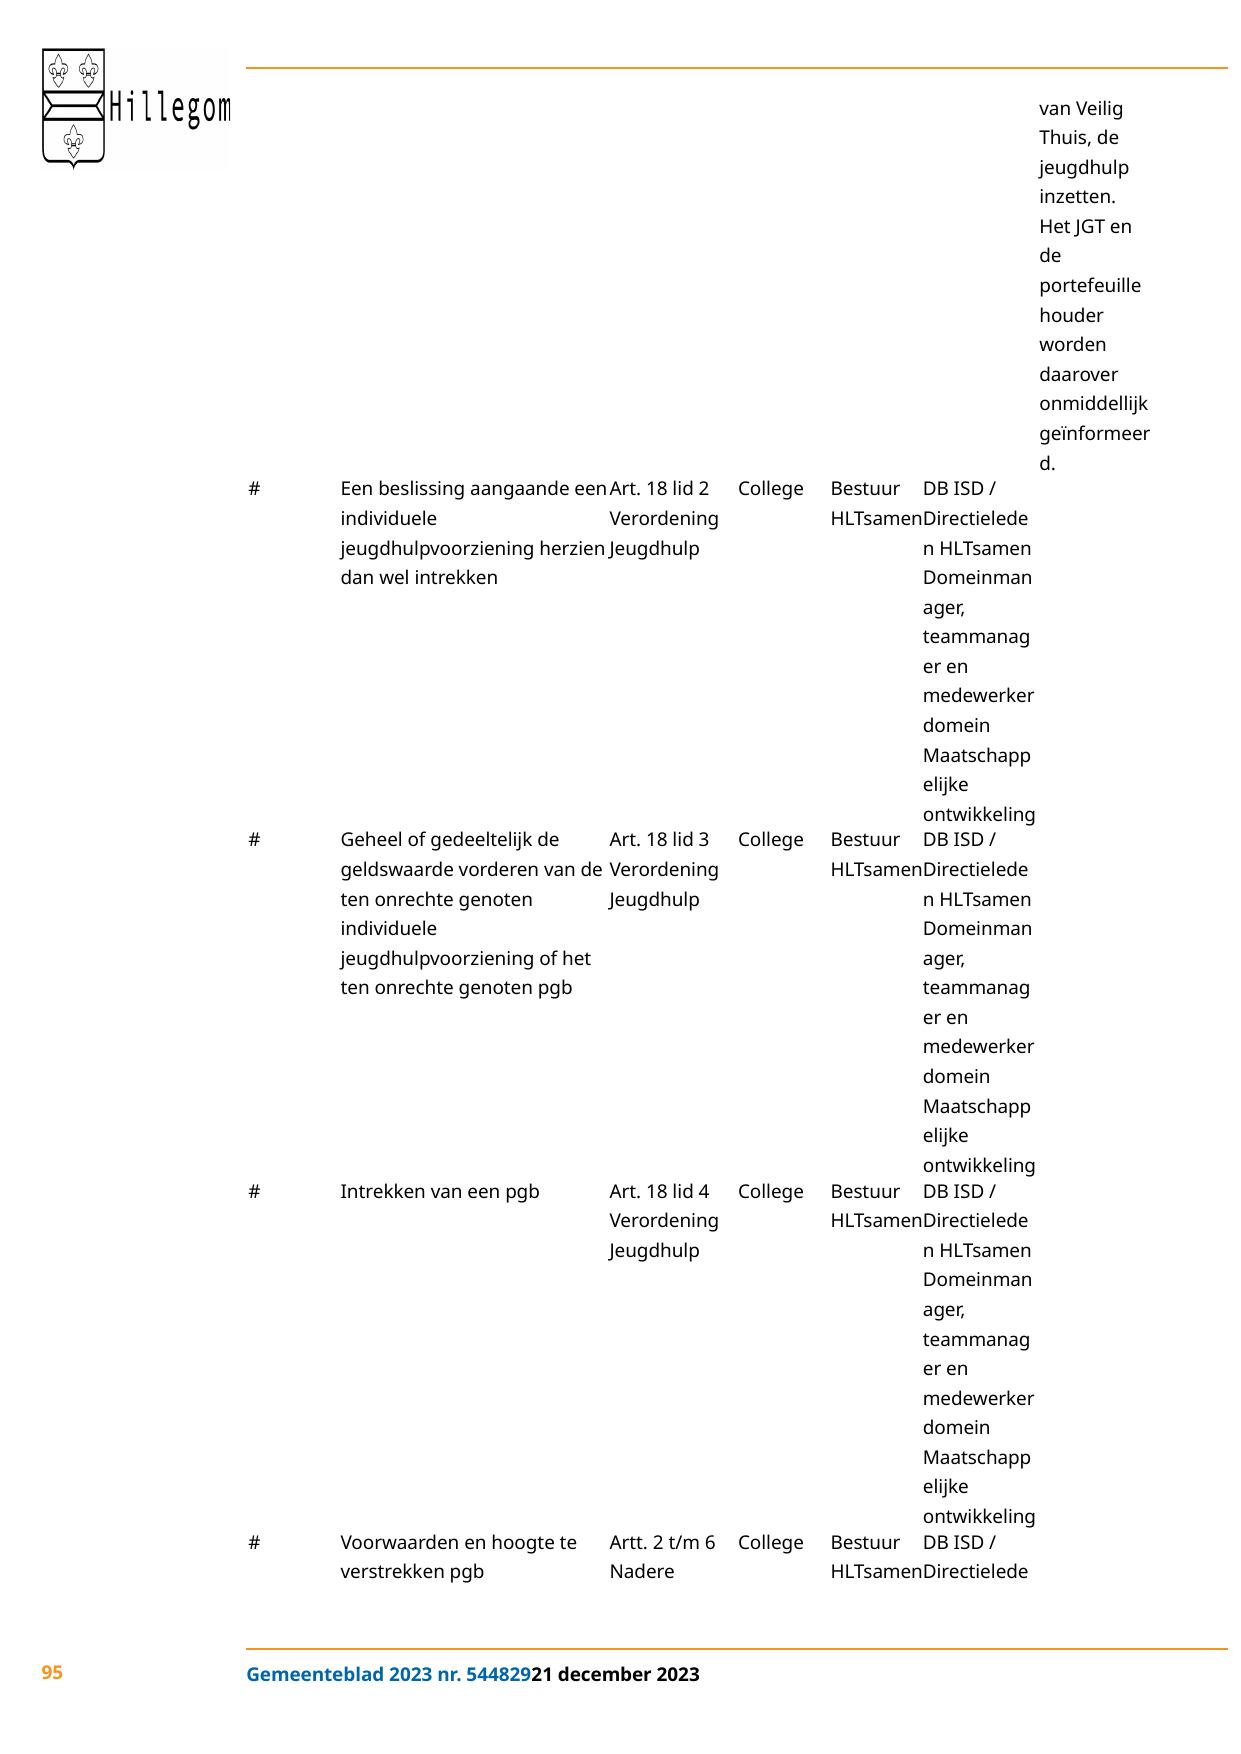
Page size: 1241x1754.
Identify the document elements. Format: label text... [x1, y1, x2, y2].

table_cell College [738, 1178, 830, 1529]
table_cell [830, 95, 923, 476]
table_cell [248, 95, 340, 476]
table_cell # [248, 1529, 340, 1584]
table_cell Bestuur HLTsamen [830, 476, 923, 827]
table_cell Art. 18 lid 3 Verordening Jeugdhulp [609, 827, 738, 1178]
table_cell Art. 18 lid 4 Verordening Jeugdhulp [609, 1178, 738, 1529]
table_cell [1039, 1529, 1152, 1584]
table_cell Intrekken van een pgb [340, 1178, 609, 1529]
table_cell Een beslissing aangaande een individuele jeugdhulpvoorziening herzien dan wel intrekken [340, 476, 609, 827]
table_cell Bestuur HLTsamen [830, 1529, 923, 1584]
table_cell Art. 18 lid 2 Verordening Jeugdhulp [609, 476, 738, 827]
table_cell College [738, 827, 830, 1178]
table_cell [1039, 1178, 1152, 1529]
table_cell van Veilig Thuis, de jeugdhulp inzetten. Het JGT en de portefeuillehouder worden daarover onmiddellijk geïnformeerd. [1039, 95, 1152, 476]
table_cell [609, 95, 738, 476]
table_cell College [738, 1529, 830, 1584]
table_cell DB ISD / Directieleden HLTsamen Domeinmanager, teammanager en medewerker domein Maatschappelijke ontwikkeling [923, 476, 1039, 827]
table_cell [923, 95, 1039, 476]
picture [41, 47, 231, 172]
table_cell [738, 95, 830, 476]
table_cell DB ISD / Directieleden HLTsamen Domeinmanager, teammanager en medewerker domein Maatschappelijke ontwikkeling [923, 1178, 1039, 1529]
table_cell # [248, 1178, 340, 1529]
table_cell Bestuur HLTsamen [830, 1178, 923, 1529]
table_cell # [248, 827, 340, 1178]
table_cell [1039, 476, 1152, 827]
table_cell # [248, 476, 340, 827]
table_cell DB ISD / Directieleden HLTsamen Domeinmanager, teammanager en medewerker domein Maatschappelijke ontwikkeling [923, 827, 1039, 1178]
table_cell Artt. 2 t/m 6 Nadere [609, 1529, 738, 1584]
table_cell College [738, 476, 830, 827]
table_cell [340, 95, 609, 476]
table_cell DB ISD / Directielede [923, 1529, 1039, 1584]
table_cell Bestuur HLTsamen [830, 827, 923, 1178]
table_cell Voorwaarden en hoogte te verstrekken pgb [340, 1529, 609, 1584]
table_cell [1039, 827, 1152, 1178]
table_cell Geheel of gedeeltelijk de geldswaarde vorderen van de ten onrechte genoten individuele jeugdhulpvoorziening of het ten onrechte genoten pgb [340, 827, 609, 1178]
